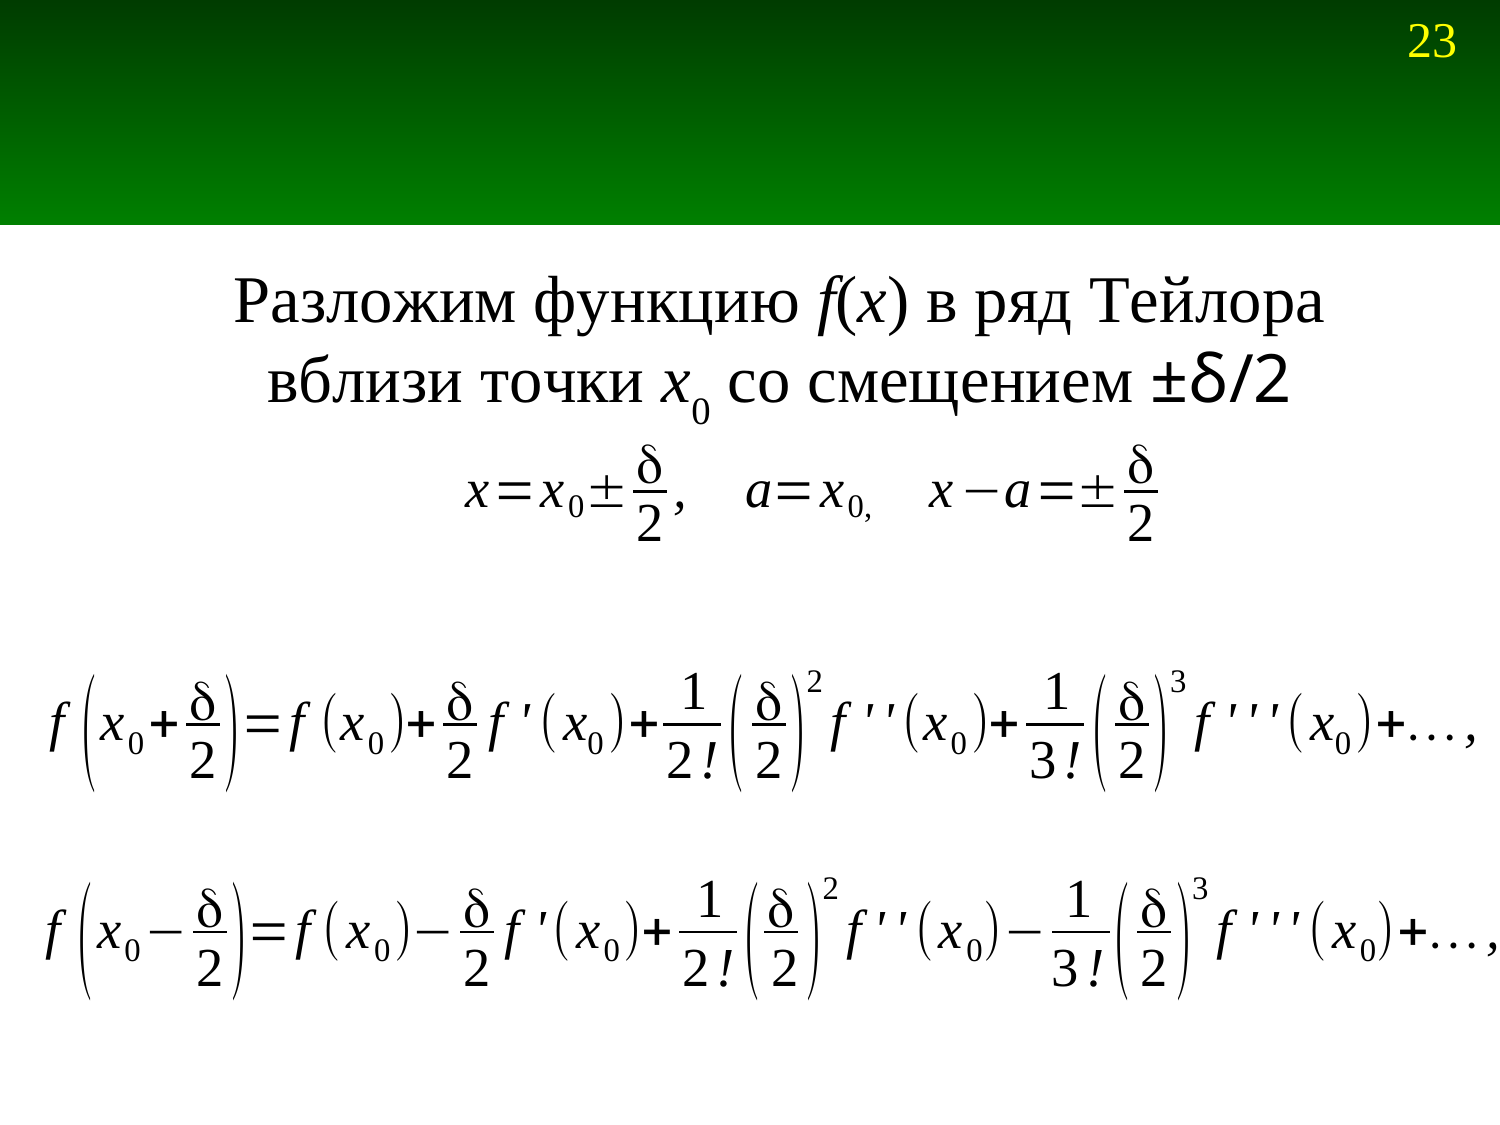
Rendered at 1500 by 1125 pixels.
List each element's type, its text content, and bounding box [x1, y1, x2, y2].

chart [35, 661, 1491, 797]
chart [32, 868, 1500, 1005]
chart [448, 442, 1173, 556]
text_box Разложим функцию f(x) в ряд Тейлора вблизи точки x0 со смещением ±δ/2 [218, 248, 1341, 440]
